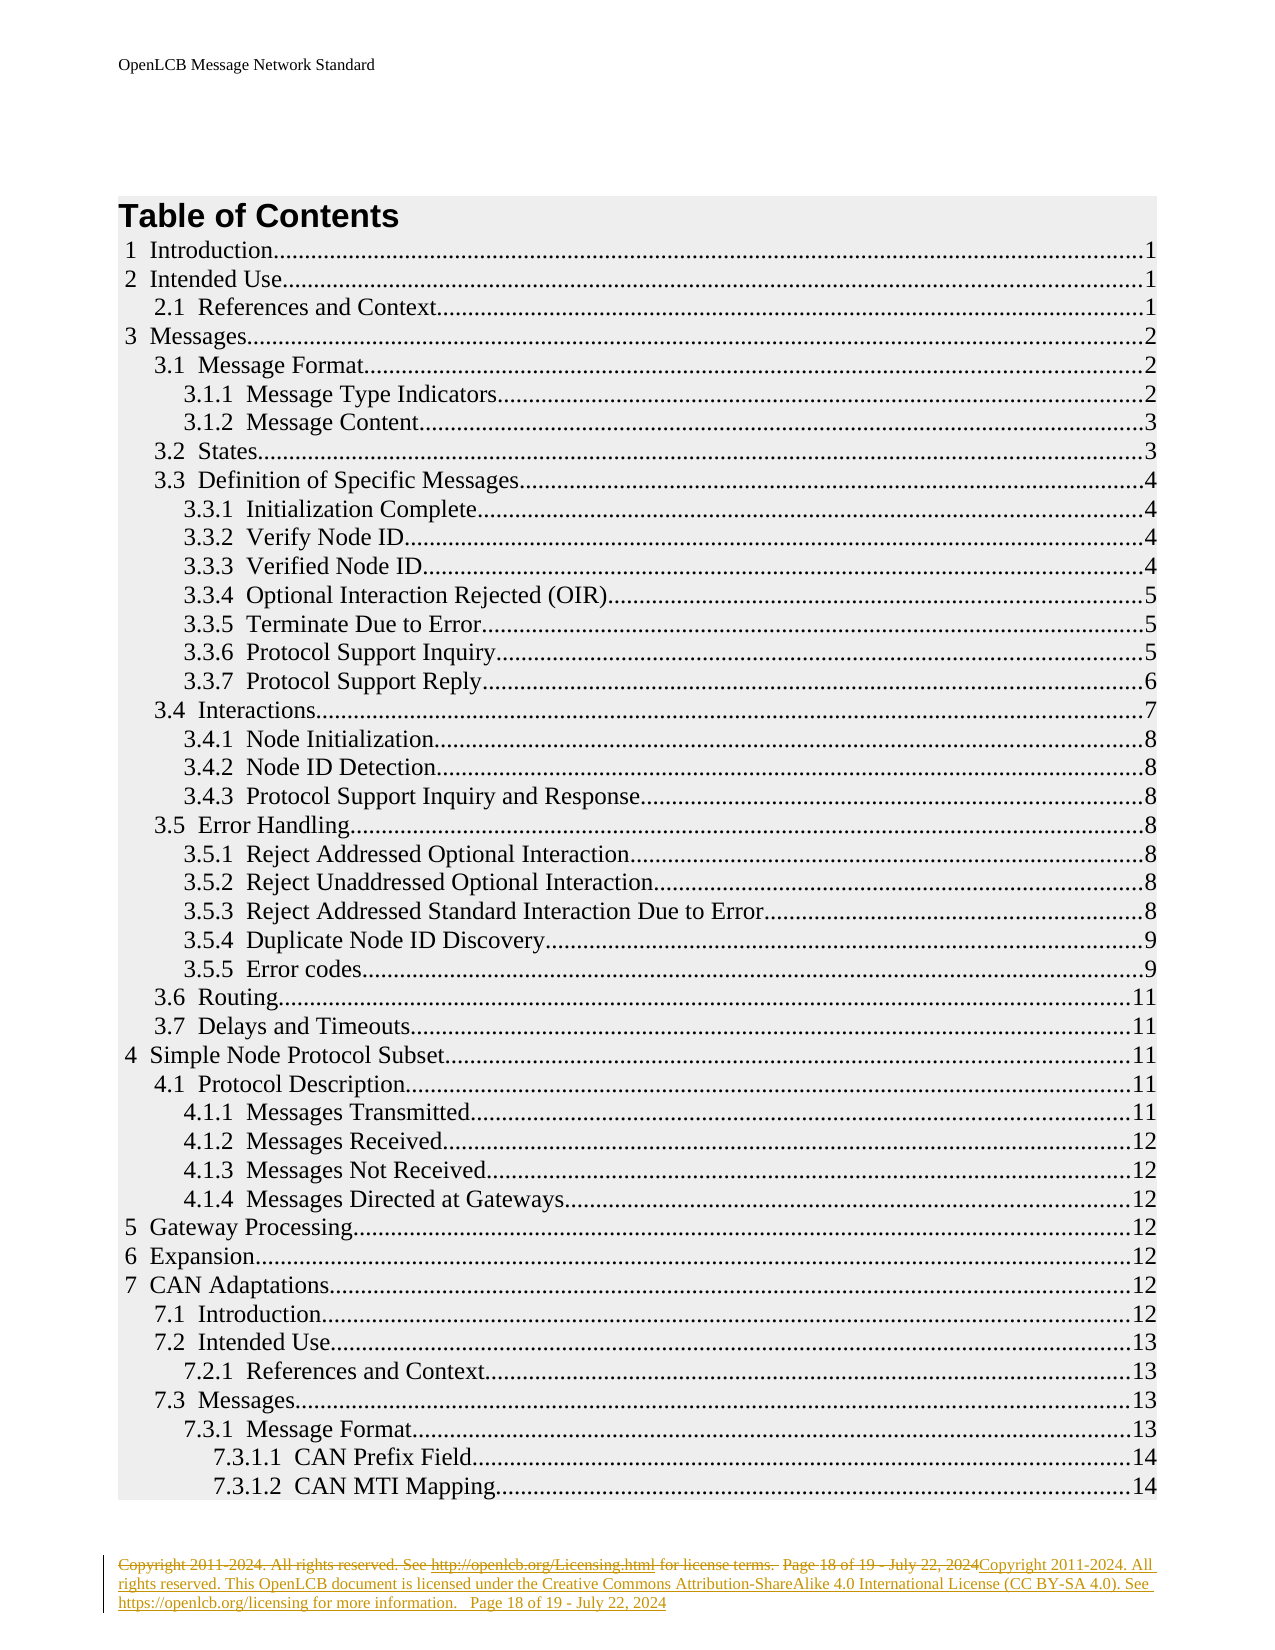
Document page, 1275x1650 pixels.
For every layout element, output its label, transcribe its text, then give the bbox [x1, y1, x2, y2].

text 3.4.3 Protocol Support Inquiry and Response 8 [177, 781, 1157, 810]
text 7.3 Messages 13 [148, 1385, 1157, 1414]
subtitle Table of Contents [118, 196, 1157, 235]
text 3.5.4 Duplicate Node ID Discovery 9 [177, 925, 1157, 954]
text 4 Simple Node Protocol Subset 11 [118, 1040, 1157, 1069]
text 3.5.2 Reject Unaddressed Optional Interaction 8 [177, 867, 1157, 896]
text 3.5.3 Reject Addressed Standard Interaction Due to Error 8 [177, 896, 1157, 925]
text 7.3.1 Message Format 13 [177, 1414, 1157, 1442]
text 4.1 Protocol Description 11 [148, 1069, 1157, 1097]
text 3.2 States 3 [148, 436, 1157, 465]
text 3.5.1 Reject Addressed Optional Interaction 8 [177, 839, 1157, 867]
text 7.2 Intended Use 13 [148, 1327, 1157, 1356]
text 6 Expansion 12 [118, 1241, 1157, 1270]
text 4.1.2 Messages Received 12 [177, 1126, 1157, 1155]
text 4.1.3 Messages Not Received 12 [177, 1155, 1157, 1184]
text 5 Gateway Processing 12 [118, 1212, 1157, 1241]
text 3.3.5 Terminate Due to Error 5 [177, 609, 1157, 637]
text 3.4.1 Node Initialization 8 [177, 724, 1157, 752]
text 3.3 Definition of Specific Messages 4 [148, 465, 1157, 494]
text 3 Messages 2 [118, 321, 1157, 350]
text 7.1 Introduction 12 [148, 1299, 1157, 1327]
text 7.3.1.1 CAN Prefix Field 14 [207, 1442, 1157, 1471]
text 2 Intended Use 1 [118, 264, 1157, 292]
text 3.3.7 Protocol Support Reply 6 [177, 666, 1157, 695]
text 4.1.1 Messages Transmitted 11 [177, 1097, 1157, 1126]
text 3.3.4 Optional Interaction Rejected (OIR) 5 [177, 580, 1157, 609]
text 3.1 Message Format 2 [148, 350, 1157, 379]
text 2.1 References and Context 1 [148, 292, 1157, 321]
text 1 Introduction 1 [118, 235, 1157, 264]
text 3.6 Routing 11 [148, 982, 1157, 1011]
text 3.3.1 Initialization Complete 4 [177, 494, 1157, 522]
text 3.3.2 Verify Node ID 4 [177, 522, 1157, 551]
text 3.4.2 Node ID Detection 8 [177, 752, 1157, 781]
text 3.4 Interactions 7 [148, 695, 1157, 724]
text 3.7 Delays and Timeouts 11 [148, 1011, 1157, 1040]
text 3.5.5 Error codes 9 [177, 954, 1157, 982]
text 7.2.1 References and Context 13 [177, 1356, 1157, 1385]
text 3.5 Error Handling 8 [148, 810, 1157, 839]
text 3.1.1 Message Type Indicators 2 [177, 379, 1157, 407]
text 3.3.6 Protocol Support Inquiry 5 [177, 637, 1157, 666]
text 3.3.3 Verified Node ID 4 [177, 551, 1157, 580]
text 4.1.4 Messages Directed at Gateways 12 [177, 1184, 1157, 1212]
text 7 CAN Adaptations 12 [118, 1270, 1157, 1299]
text 7.3.1.2 CAN MTI Mapping 14 [207, 1471, 1157, 1500]
text 3.1.2 Message Content 3 [177, 407, 1157, 436]
